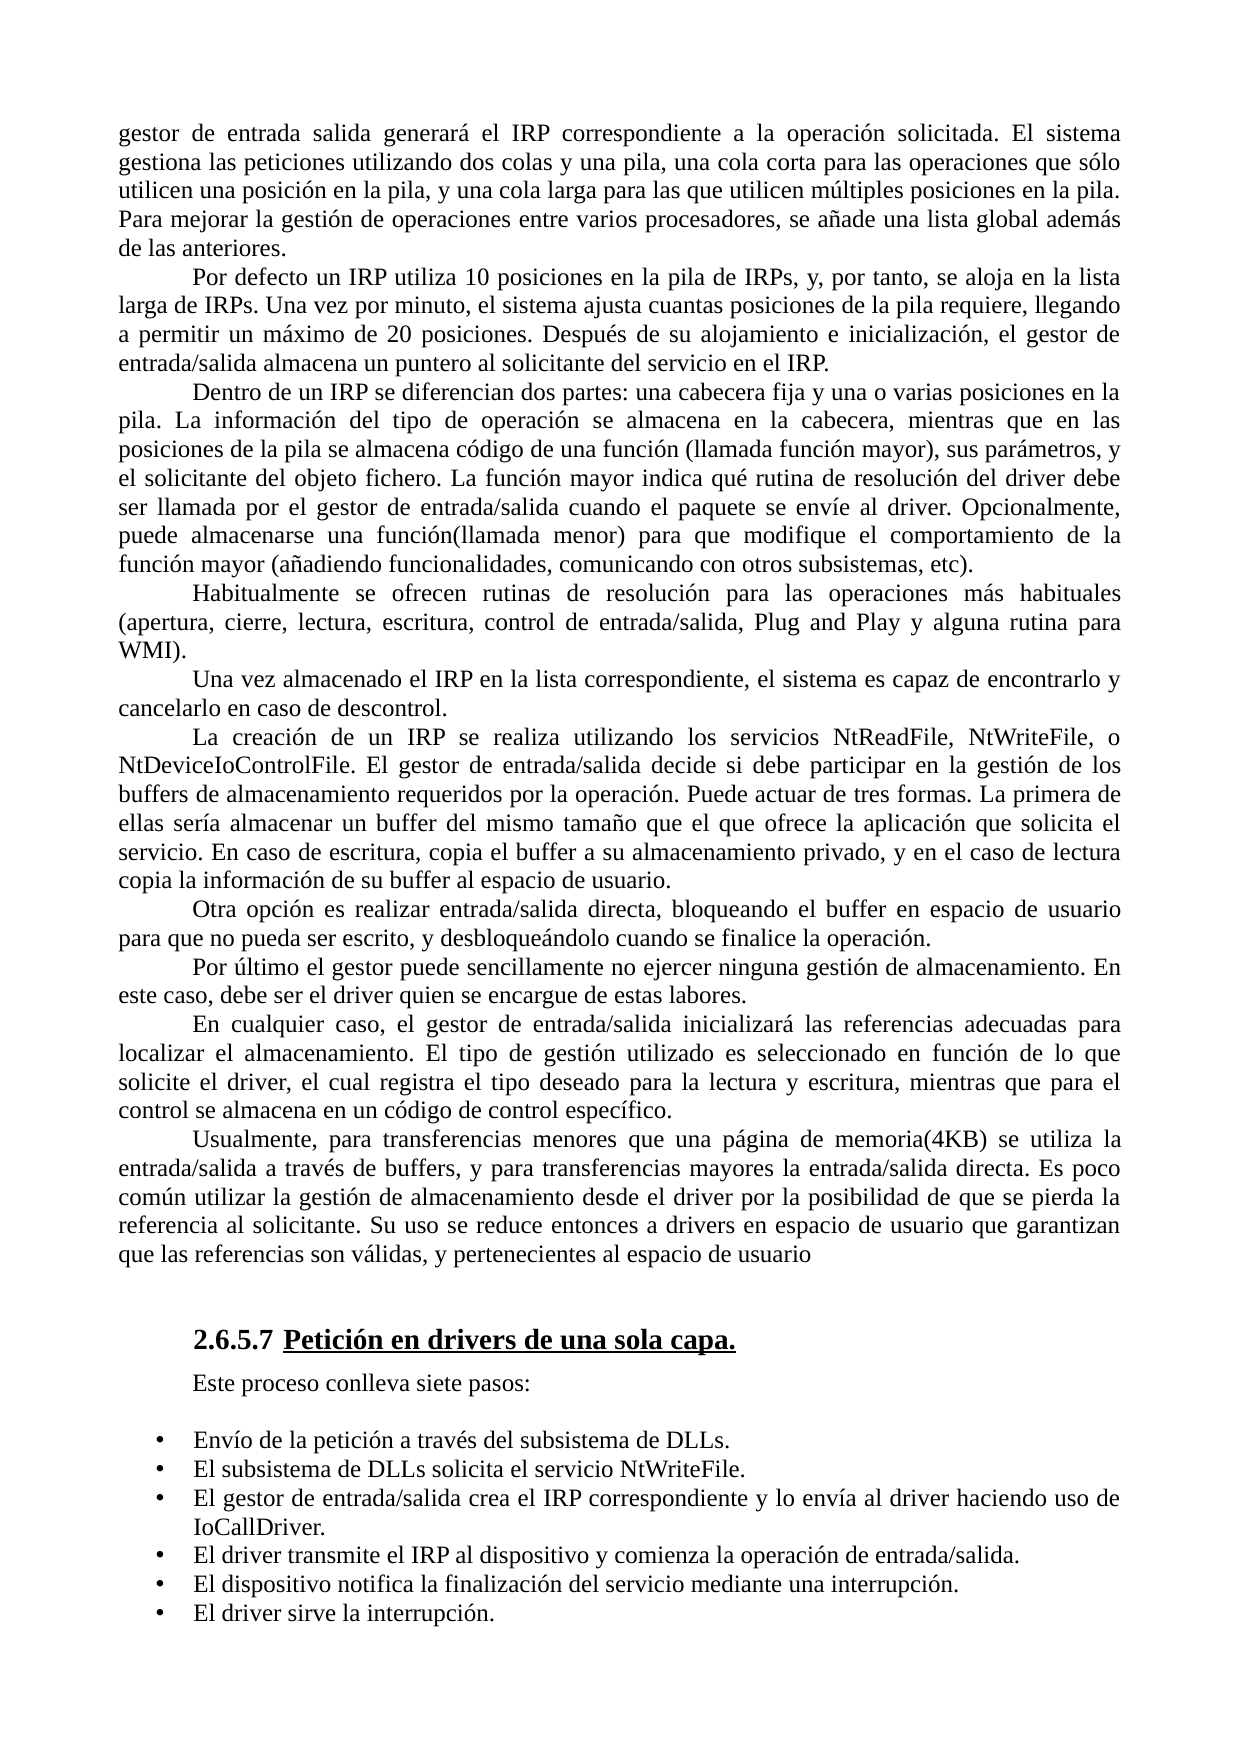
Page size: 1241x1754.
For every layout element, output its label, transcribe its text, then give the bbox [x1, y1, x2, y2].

list El gestor de entrada/salida crea el IRP correspondiente y lo envía al driver haciendo uso de IoCallDriver. [156, 1483, 1122, 1540]
list El driver transmite el IRP al dispositivo y comienza la operación de entrada/salida. [156, 1540, 1122, 1569]
text gestor de entrada salida generará el IRP correspondiente a la operación solicitada. El sistema gestiona las peticiones utilizando dos colas y una pila, una cola corta para las operaciones que sólo utilicen una posición en la pila, y una cola larga para las que utilicen múltiples posiciones en la pila. Para mejorar la gestión de operaciones entre varios procesadores, se añade una lista global además de las anteriores. [118, 118, 1122, 262]
text Otra opción es realizar entrada/salida directa, bloqueando el buffer en espacio de usuario para que no pueda ser escrito, y desbloqueándolo cuando se finalice la operación. [118, 894, 1122, 952]
text Este proceso conlleva siete pasos: [118, 1368, 1122, 1397]
text Dentro de un IRP se diferencian dos partes: una cabecera fija y una o varias posiciones en la pila. La información del tipo de operación se almacena en la cabecera, mientras que en las posiciones de la pila se almacena código de una función (llamada función mayor), sus parámetros, y el solicitante del objeto fichero. La función mayor indica qué rutina de resolución del driver debe ser llamada por el gestor de entrada/salida cuando el paquete se envíe al driver. Opcionalmente, puede almacenarse una función(llamada menor) para que modifique el comportamiento de la función mayor (añadiendo funcionalidades, comunicando con otros subsistemas, etc). [118, 377, 1122, 578]
text Habitualmente se ofrecen rutinas de resolución para las operaciones más habituales (apertura, cierre, lectura, escritura, control de entrada/salida, Plug and Play y alguna rutina para WMI). [118, 578, 1122, 664]
text Una vez almacenado el IRP en la lista correspondiente, el sistema es capaz de encontrarlo y cancelarlo en caso de descontrol. [118, 664, 1122, 722]
text Por último el gestor puede sencillamente no ejercer ninguna gestión de almacenamiento. En este caso, debe ser el driver quien se encargue de estas labores. [118, 952, 1122, 1009]
text En cualquier caso, el gestor de entrada/salida inicializará las referencias adecuadas para localizar el almacenamiento. El tipo de gestión utilizado es seleccionado en función de lo que solicite el driver, el cual registra el tipo deseado para la lectura y escritura, mientras que para el control se almacena en un código de control específico. [118, 1009, 1122, 1124]
subtitle Petición en drivers de una sola capa. [193, 1322, 1122, 1355]
text La creación de un IRP se realiza utilizando los servicios NtReadFile, NtWriteFile, o NtDeviceIoControlFile. El gestor de entrada/salida decide si debe participar en la gestión de los buffers de almacenamiento requeridos por la operación. Puede actuar de tres formas. La primera de ellas sería almacenar un buffer del mismo tamaño que el que ofrece la aplicación que solicita el servicio. En caso de escritura, copia el buffer a su almacenamiento privado, y en el caso de lectura copia la información de su buffer al espacio de usuario. [118, 722, 1122, 894]
list El subsistema de DLLs solicita el servicio NtWriteFile. [156, 1454, 1122, 1483]
list El dispositivo notifica la finalización del servicio mediante una interrupción. [156, 1569, 1122, 1598]
text Usualmente, para transferencias menores que una página de memoria(4KB) se utiliza la entrada/salida a través de buffers, y para transferencias mayores la entrada/salida directa. Es poco común utilizar la gestión de almacenamiento desde el driver por la posibilidad de que se pierda la referencia al solicitante. Su uso se reduce entonces a drivers en espacio de usuario que garantizan que las referencias son válidas, y pertenecientes al espacio de usuario [118, 1124, 1122, 1268]
list Envío de la petición a través del subsistema de DLLs. [156, 1425, 1122, 1454]
text Por defecto un IRP utiliza 10 posiciones en la pila de IRPs, y, por tanto, se aloja en la lista larga de IRPs. Una vez por minuto, el sistema ajusta cuantas posiciones de la pila requiere, llegando a permitir un máximo de 20 posiciones. Después de su alojamiento e inicialización, el gestor de entrada/salida almacena un puntero al solicitante del servicio en el IRP. [118, 262, 1122, 377]
list El driver sirve la interrupción. [156, 1598, 1122, 1627]
